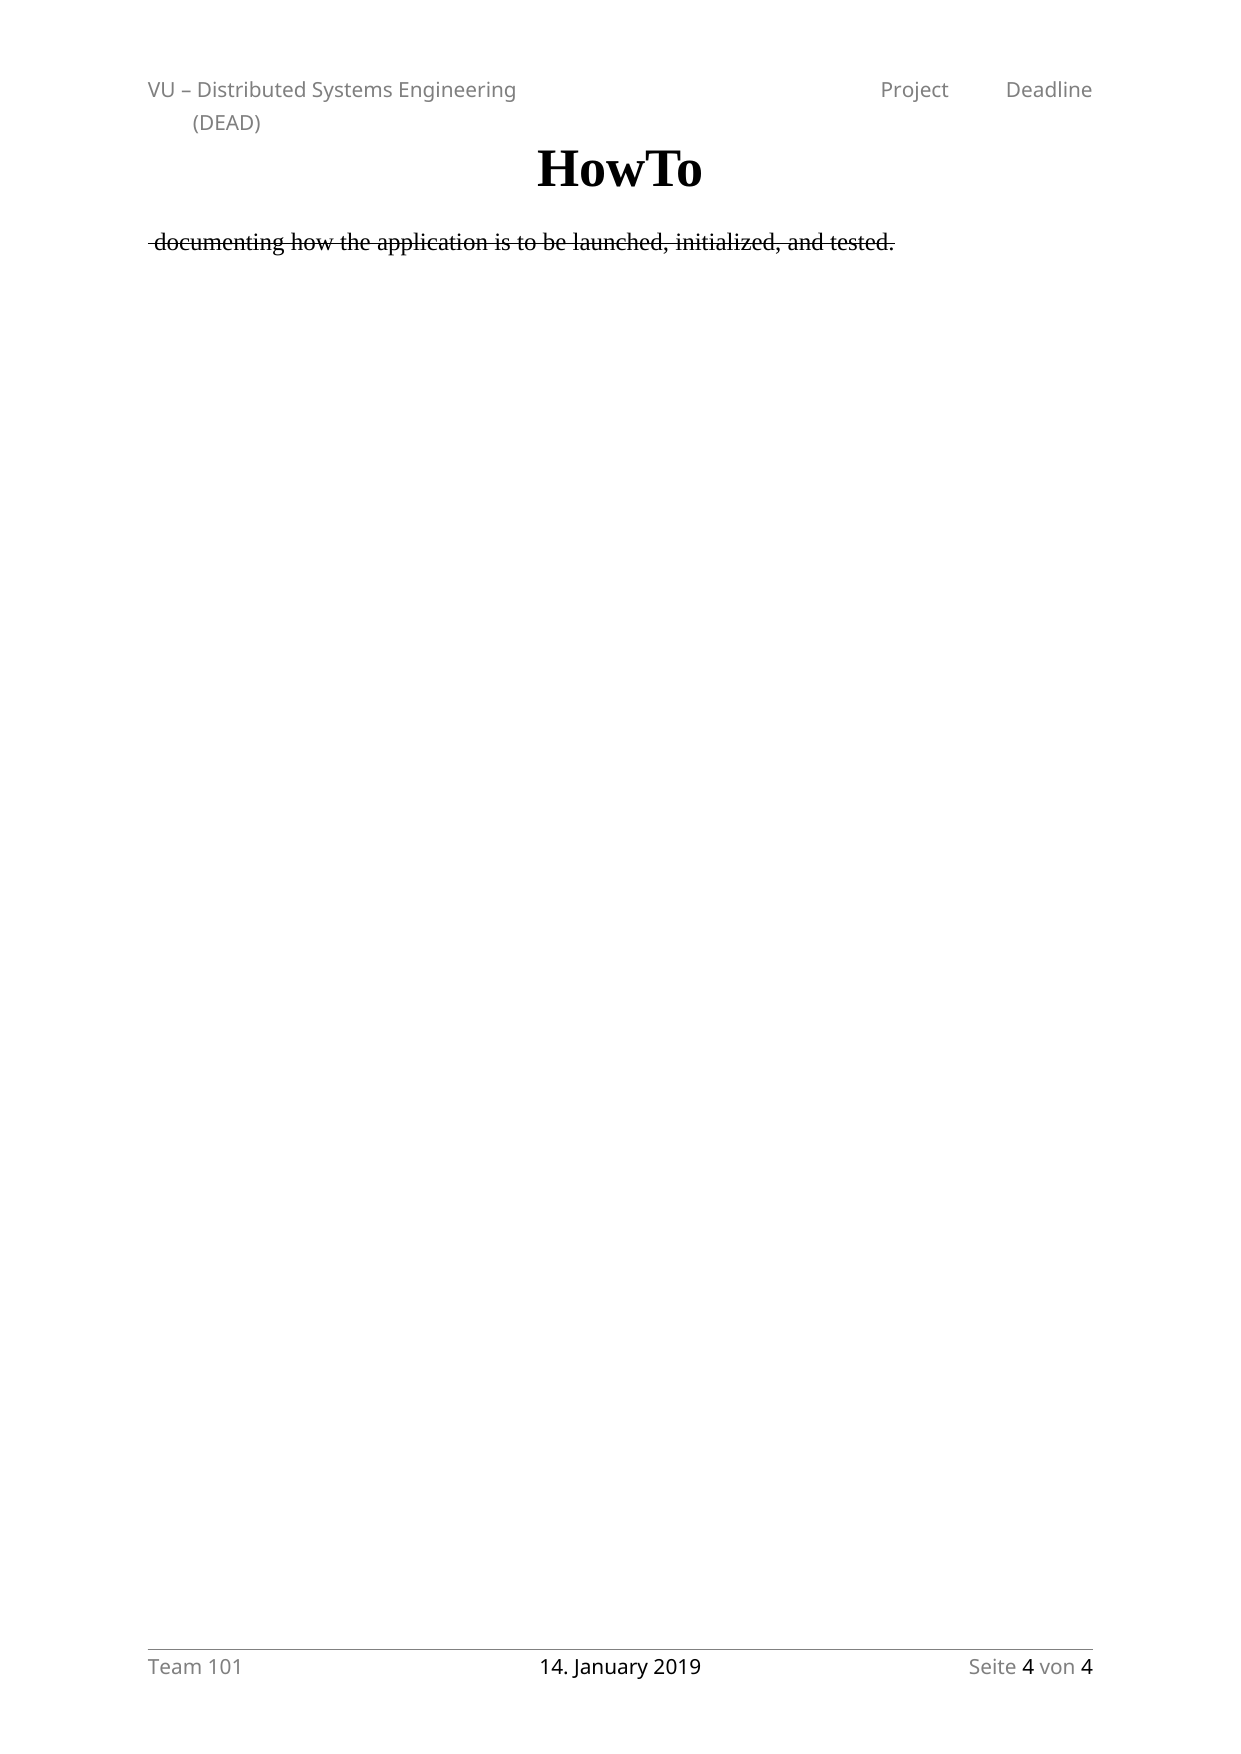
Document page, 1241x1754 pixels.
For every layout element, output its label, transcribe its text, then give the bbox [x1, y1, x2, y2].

text documenting how the application is to be launched, initialized, and tested. [148, 227, 1093, 256]
subtitle HowTo [148, 136, 1093, 198]
